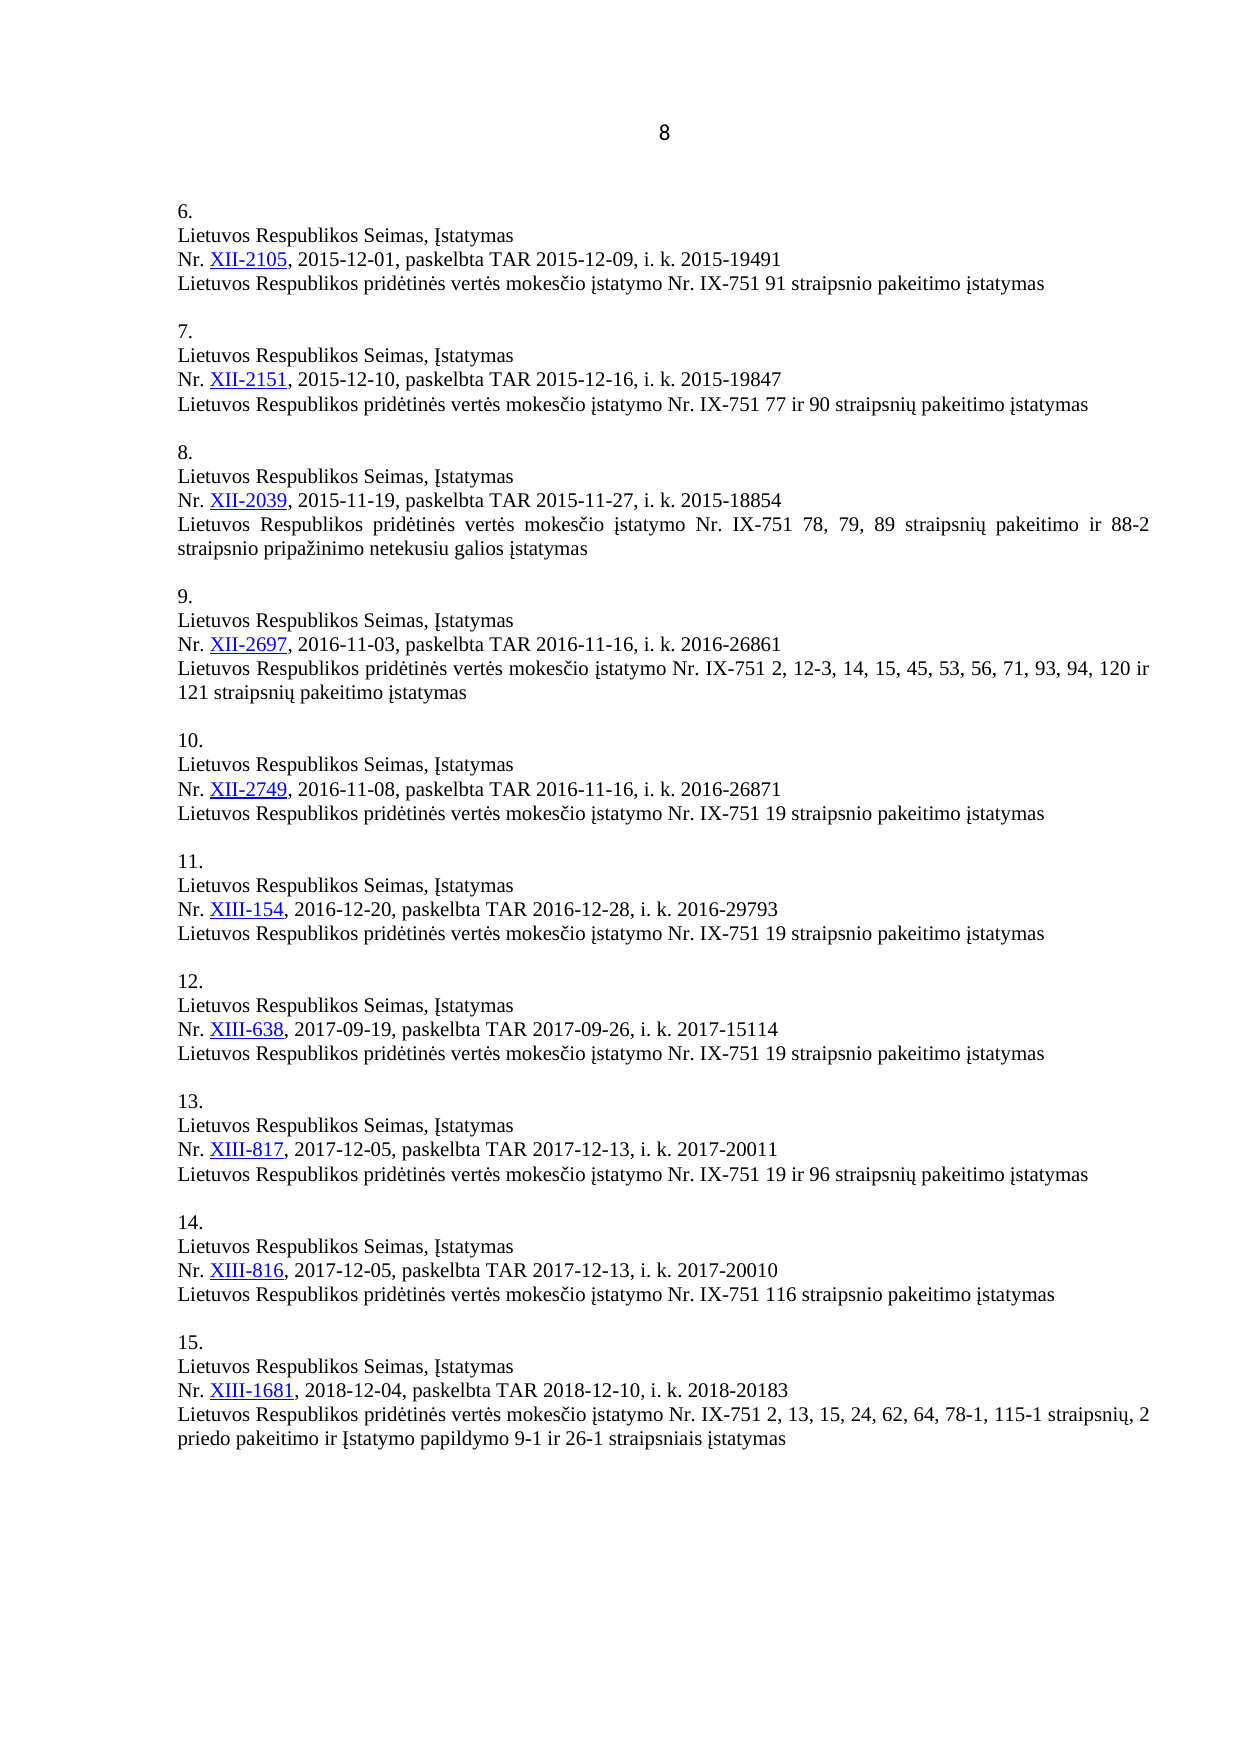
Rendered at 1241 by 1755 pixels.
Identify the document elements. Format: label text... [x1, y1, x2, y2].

text Lietuvos Respublikos pridėtinės vertės mokesčio įstatymo Nr. IX-751 19 straipsnio pakeitimo įstatymas [177, 801, 1152, 824]
text Nr. XII-2749, 2016-11-08, paskelbta TAR 2016-11-16, i. k. 2016-26871 [177, 776, 1152, 801]
text 7. [177, 319, 1152, 343]
text 15. [177, 1330, 1152, 1354]
text Nr. XII-2697, 2016-11-03, paskelbta TAR 2016-11-16, i. k. 2016-26861 [177, 632, 1152, 656]
text Lietuvos Respublikos pridėtinės vertės mokesčio įstatymo Nr. IX-751 19 straipsnio pakeitimo įstatymas [177, 1041, 1152, 1065]
text 12. [177, 969, 1152, 993]
text 14. [177, 1209, 1152, 1234]
text Lietuvos Respublikos Seimas, Įstatymas [177, 752, 1152, 776]
text Lietuvos Respublikos Seimas, Įstatymas [177, 1354, 1152, 1378]
text Lietuvos Respublikos pridėtinės vertės mokesčio įstatymo Nr. IX-751 91 straipsnio pakeitimo įstatymas [177, 271, 1152, 295]
text Nr. XIII-638, 2017-09-19, paskelbta TAR 2017-09-26, i. k. 2017-15114 [177, 1017, 1152, 1041]
text Lietuvos Respublikos pridėtinės vertės mokesčio įstatymo Nr. IX-751 19 straipsnio pakeitimo įstatymas [177, 921, 1152, 945]
text Nr. XIII-817, 2017-12-05, paskelbta TAR 2017-12-13, i. k. 2017-20011 [177, 1137, 1152, 1161]
text Lietuvos Respublikos Seimas, Įstatymas [177, 993, 1152, 1017]
text Nr. XII-2105, 2015-12-01, paskelbta TAR 2015-12-09, i. k. 2015-19491 [177, 247, 1152, 271]
text Lietuvos Respublikos pridėtinės vertės mokesčio įstatymo Nr. IX-751 77 ir 90 straipsnių pakeitimo įstatymas [177, 391, 1152, 416]
text 13. [177, 1089, 1152, 1113]
text Lietuvos Respublikos pridėtinės vertės mokesčio įstatymo Nr. IX-751 2, 13, 15, 24, 62, 64, 78-1, 115-1 straipsnių, 2 priedo pakeitimo ir Įstatymo papildymo 9-1 ir 26-1 straipsniais įstatymas [177, 1402, 1152, 1450]
text 8. [177, 439, 1152, 464]
text Lietuvos Respublikos Seimas, Įstatymas [177, 1113, 1152, 1137]
text Lietuvos Respublikos Seimas, Įstatymas [177, 464, 1152, 488]
text Lietuvos Respublikos Seimas, Įstatymas [177, 608, 1152, 632]
text Nr. XIII-154, 2016-12-20, paskelbta TAR 2016-12-28, i. k. 2016-29793 [177, 897, 1152, 921]
text 10. [177, 728, 1152, 752]
text Nr. XII-2039, 2015-11-19, paskelbta TAR 2015-11-27, i. k. 2015-18854 [177, 488, 1152, 512]
text Lietuvos Respublikos Seimas, Įstatymas [177, 873, 1152, 897]
text 6. [177, 199, 1152, 223]
text Lietuvos Respublikos pridėtinės vertės mokesčio įstatymo Nr. IX-751 2, 12-3, 14, 15, 45, 53, 56, 71, 93, 94, 120 ir 121 straipsnių pakeitimo įstatymas [177, 656, 1152, 704]
text Lietuvos Respublikos pridėtinės vertės mokesčio įstatymo Nr. IX-751 78, 79, 89 straipsnių pakeitimo ir 88-2 straipsnio pripažinimo netekusiu galios įstatymas [177, 512, 1152, 560]
text 11. [177, 849, 1152, 873]
text Lietuvos Respublikos pridėtinės vertės mokesčio įstatymo Nr. IX-751 116 straipsnio pakeitimo įstatymas [177, 1282, 1152, 1306]
text Lietuvos Respublikos Seimas, Įstatymas [177, 223, 1152, 247]
text Lietuvos Respublikos Seimas, Įstatymas [177, 343, 1152, 367]
text Lietuvos Respublikos Seimas, Įstatymas [177, 1234, 1152, 1258]
text Lietuvos Respublikos pridėtinės vertės mokesčio įstatymo Nr. IX-751 19 ir 96 straipsnių pakeitimo įstatymas [177, 1161, 1152, 1186]
text Nr. XIII-816, 2017-12-05, paskelbta TAR 2017-12-13, i. k. 2017-20010 [177, 1258, 1152, 1282]
text 9. [177, 584, 1152, 608]
text Nr. XIII-1681, 2018-12-04, paskelbta TAR 2018-12-10, i. k. 2018-20183 [177, 1378, 1152, 1402]
text Nr. XII-2151, 2015-12-10, paskelbta TAR 2015-12-16, i. k. 2015-19847 [177, 367, 1152, 391]
